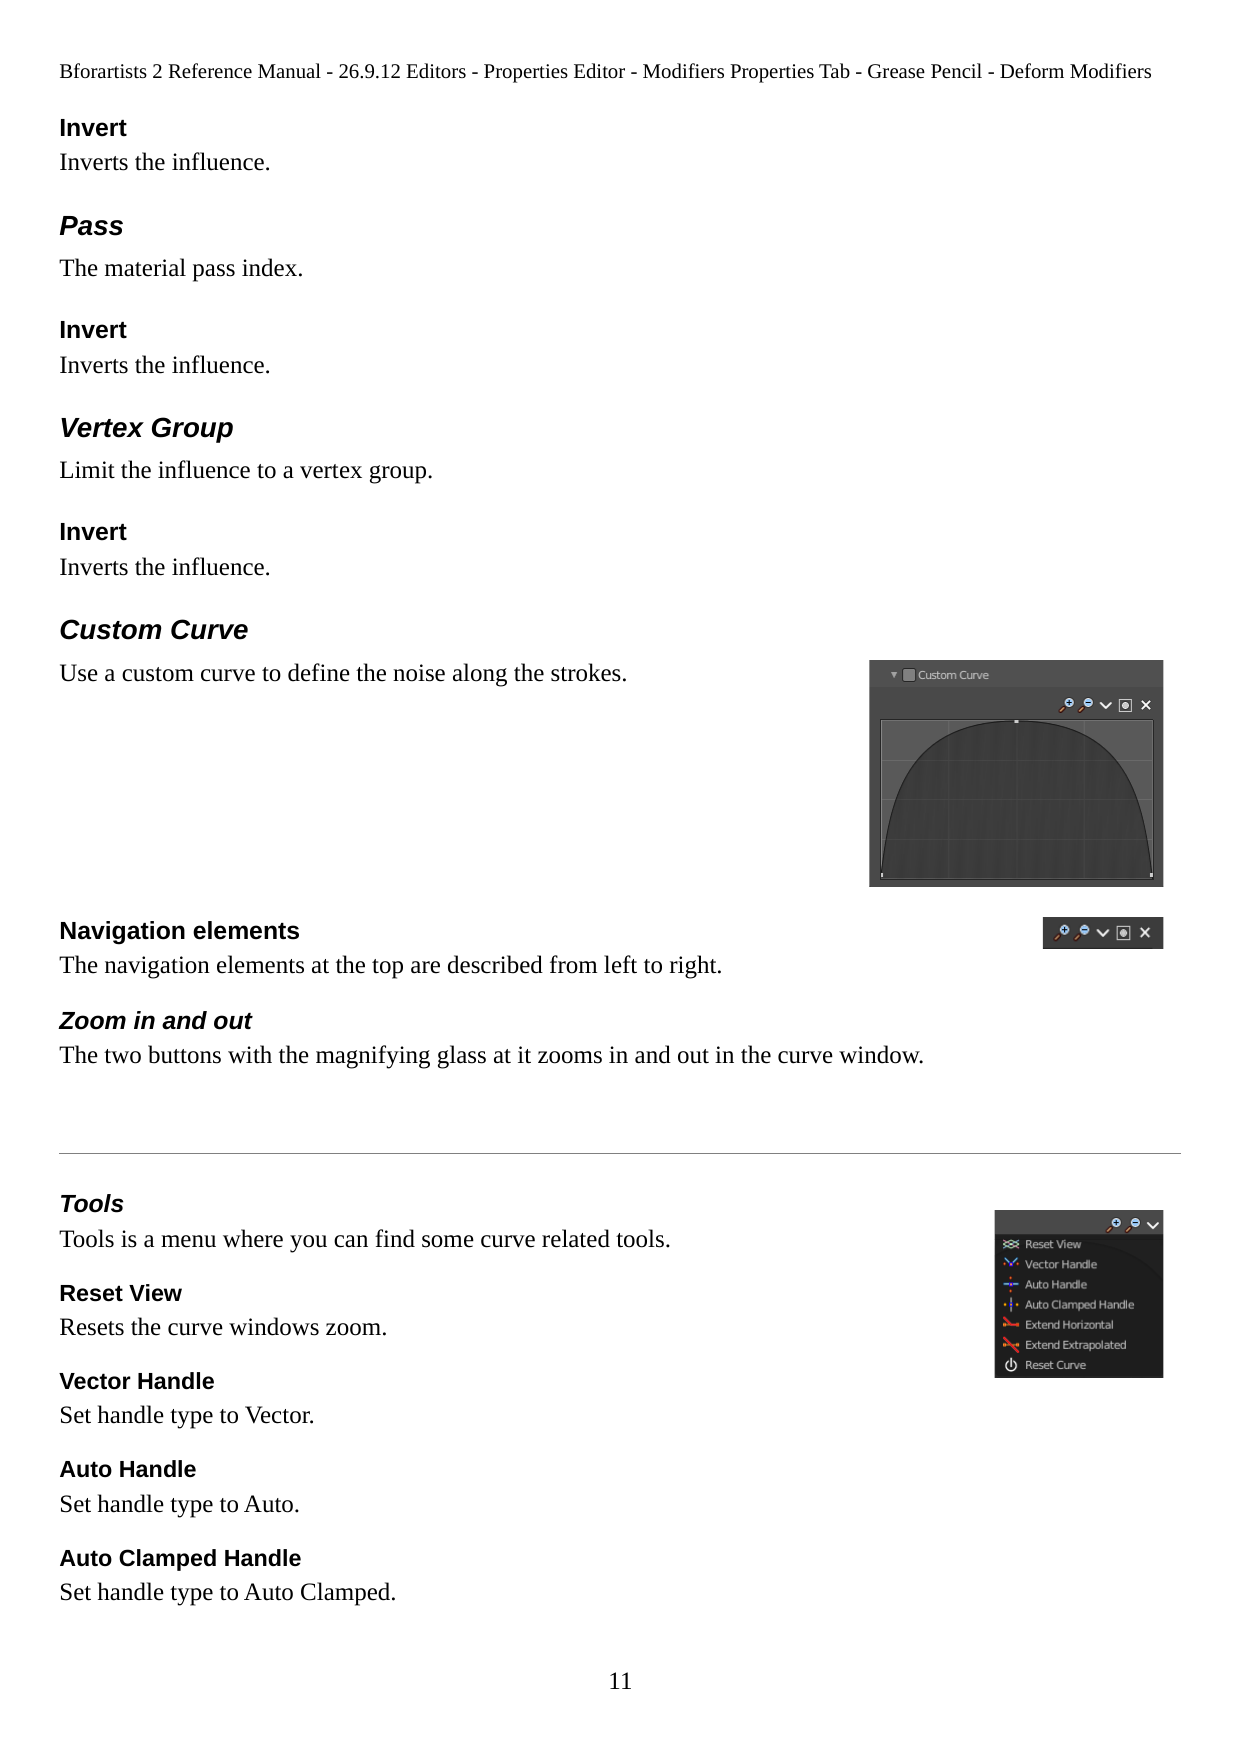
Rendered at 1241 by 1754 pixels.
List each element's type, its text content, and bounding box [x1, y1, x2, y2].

subtitle Invert [59, 315, 1181, 343]
subtitle Vertex Group [59, 411, 1181, 443]
subtitle Navigation elements [59, 916, 1181, 944]
text The navigation elements at the top are described from left to right. [59, 951, 1181, 979]
subtitle Auto Clamped Handle [59, 1544, 1181, 1571]
text The material pass index. [59, 253, 1181, 282]
subtitle Invert [59, 517, 1181, 546]
text Use a custom curve to define the noise along the strokes. [59, 658, 1181, 687]
text Inverts the influence. [59, 552, 1181, 581]
text Resets the curve windows zoom. [59, 1312, 994, 1341]
subtitle Pass [59, 209, 1181, 241]
text Limit the influence to a vertex group. [59, 456, 1181, 484]
text Inverts the influence. [59, 350, 1181, 378]
subtitle [1164, 1279, 1181, 1306]
text Set handle type to Auto. [59, 1489, 1181, 1518]
subtitle Invert [59, 113, 1181, 141]
subtitle Custom Curve [59, 613, 1181, 645]
picture [1042, 917, 1164, 949]
text Inverts the influence. [59, 147, 1181, 176]
text The two buttons with the magnifying glass at it zooms in and out in the curve window. [59, 1041, 1181, 1069]
subtitle Zoom in and out [59, 1006, 1181, 1034]
picture [994, 1210, 1164, 1378]
text Set handle type to Vector. [59, 1401, 1181, 1429]
picture [869, 660, 1164, 887]
subtitle Auto Handle [59, 1456, 1181, 1483]
subtitle Tools [59, 1189, 1181, 1218]
text Tools is a menu where you can find some curve related tools. [59, 1224, 994, 1253]
text Set handle type to Auto Clamped. [59, 1577, 1181, 1606]
subtitle Reset View [59, 1279, 994, 1306]
subtitle Vector Handle [59, 1368, 1181, 1394]
